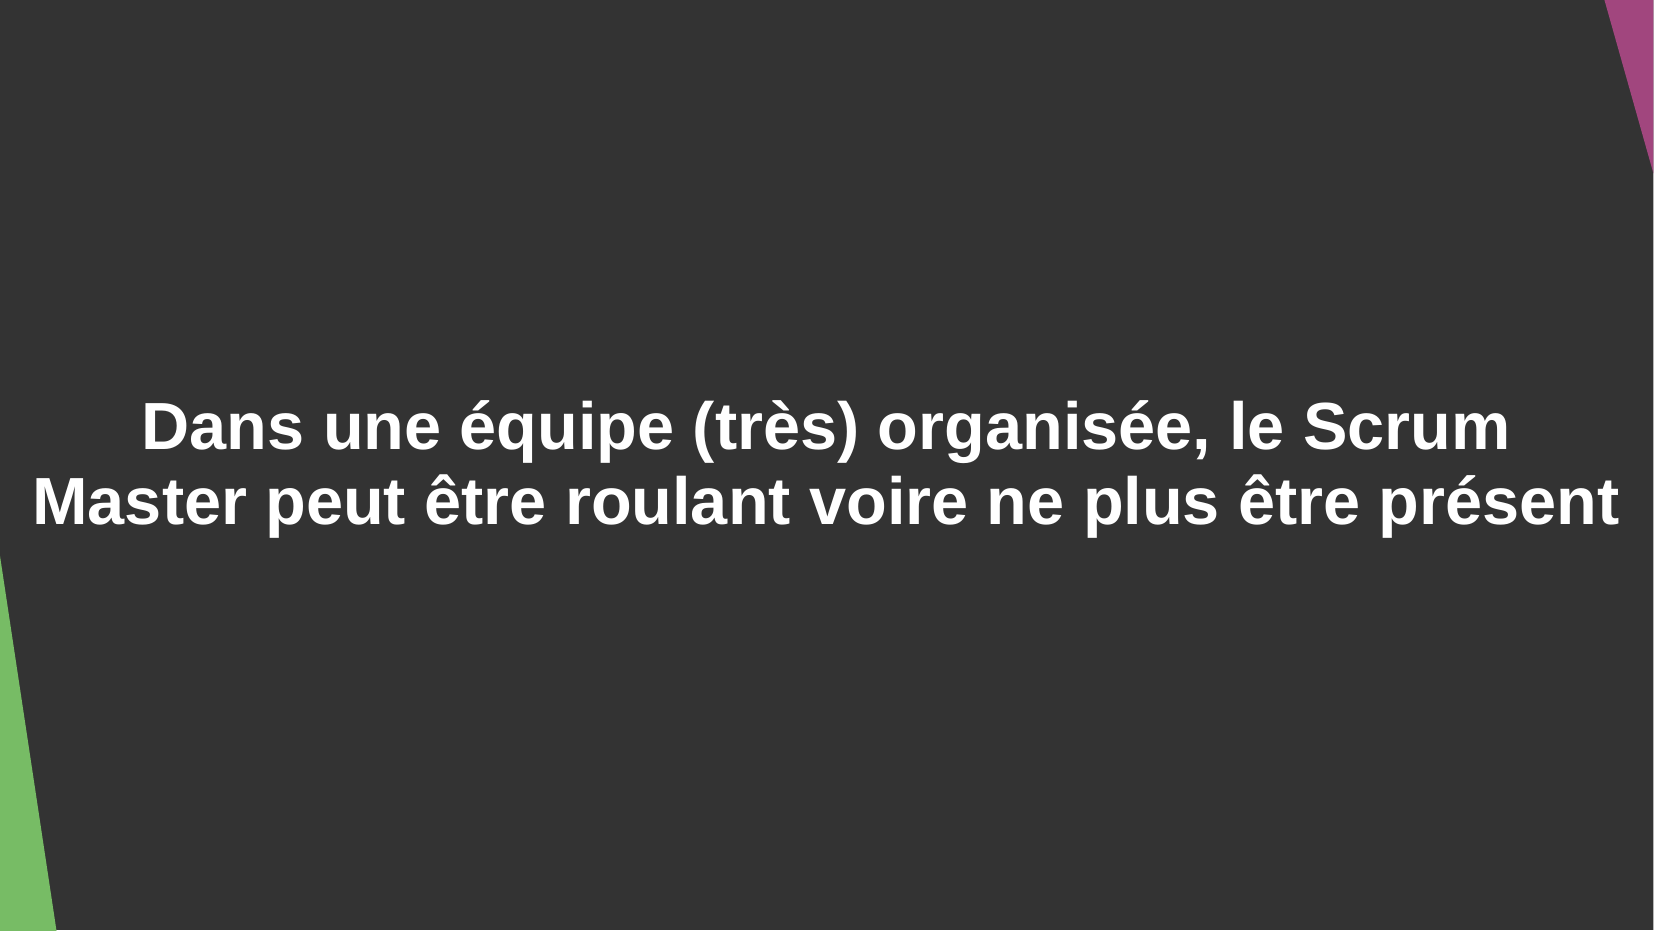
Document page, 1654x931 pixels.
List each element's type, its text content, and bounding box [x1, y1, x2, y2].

text_box [1604, 0, 1654, 176]
text_box [0, 555, 57, 931]
title Dans une équipe (très) organisée, le Scrum Master peut être roulant voire ne plus être présent [31, 388, 1622, 542]
